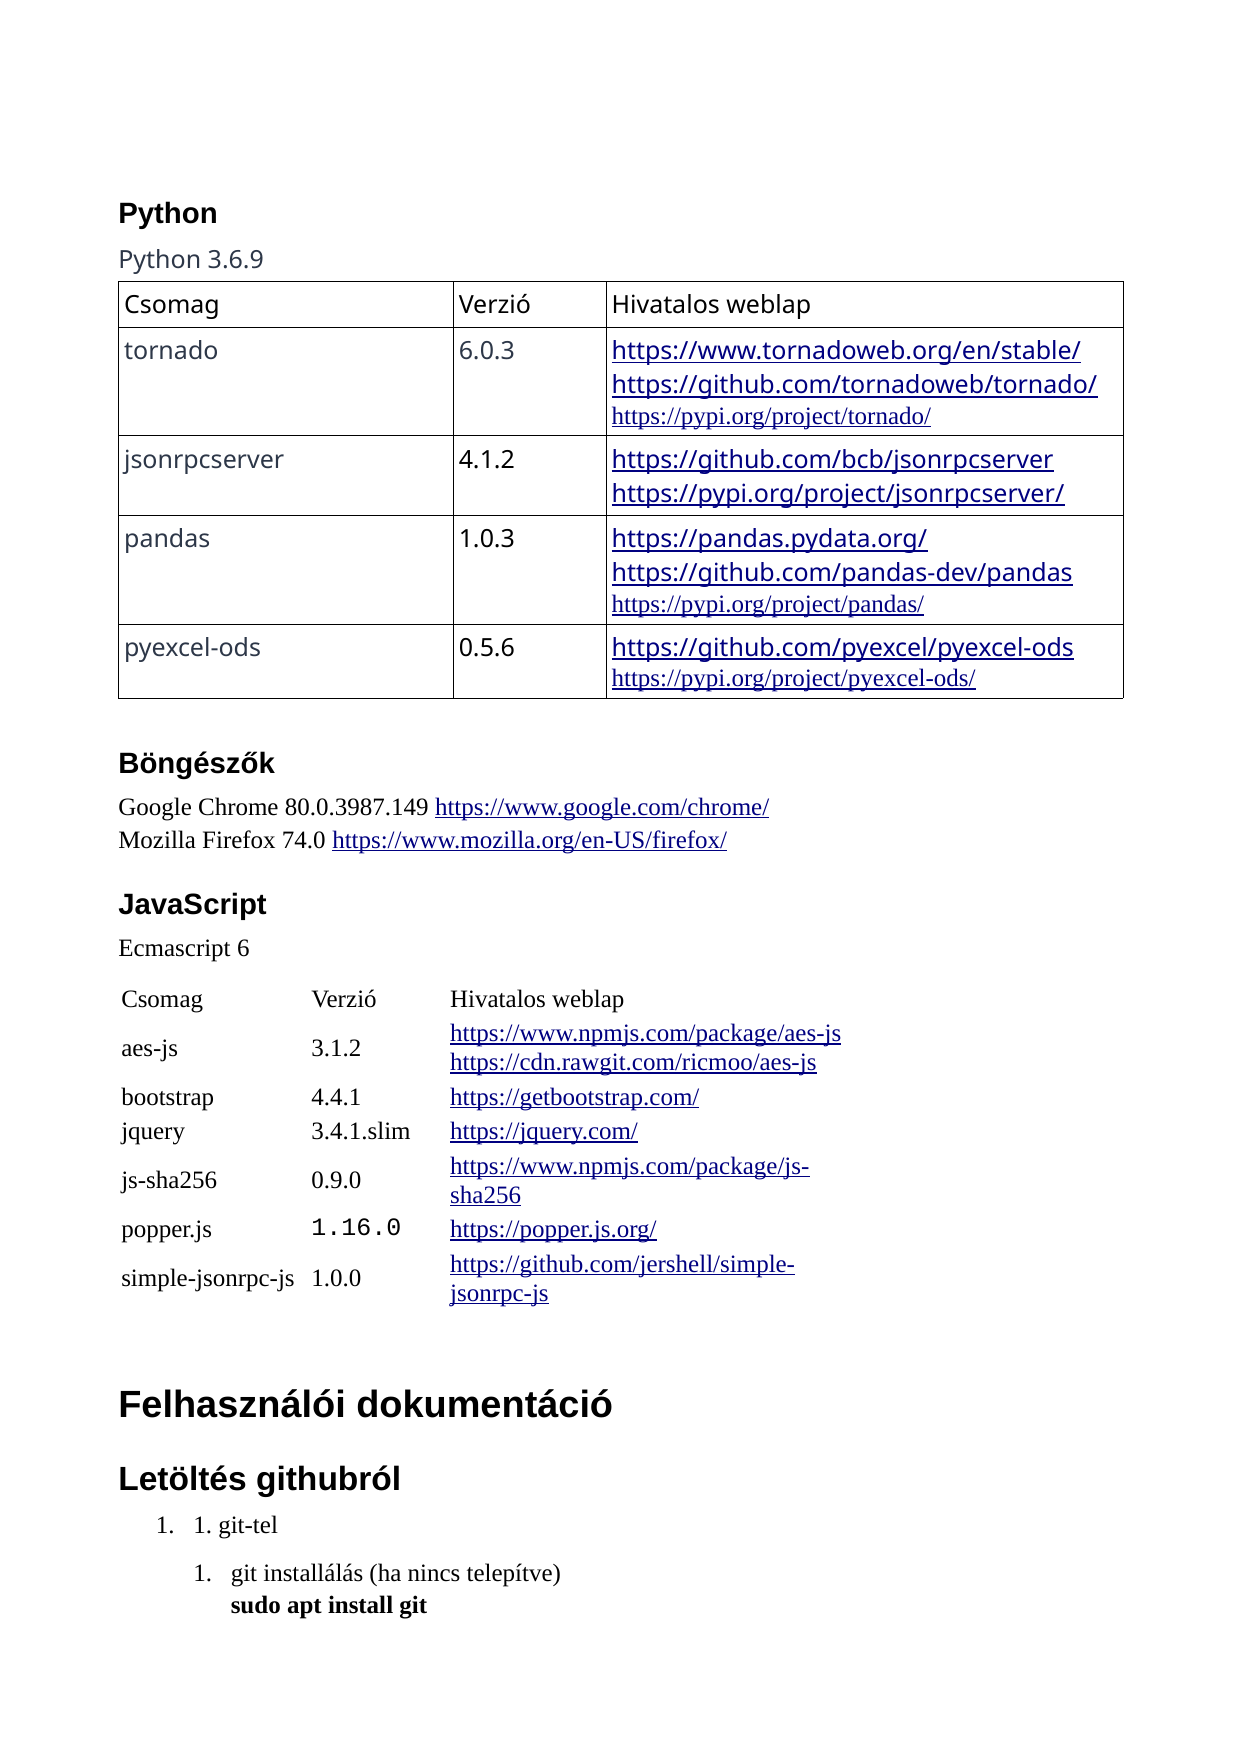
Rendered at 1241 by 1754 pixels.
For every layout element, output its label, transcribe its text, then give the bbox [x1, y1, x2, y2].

subtitle Python [118, 196, 1122, 230]
table_cell 1.16.0 [308, 1211, 447, 1246]
table_header Csomag [119, 282, 453, 327]
table_cell https://www.npmjs.com/package/js-sha256 [447, 1148, 876, 1211]
text Ecmascript 6 [118, 933, 1122, 962]
list git installálás (ha nincs telepítve) sudo apt install git [193, 1558, 1122, 1619]
table_cell 4.1.2 [454, 436, 606, 515]
table_header Csomag [118, 981, 308, 1016]
table_cell https://popper.js.org/ [447, 1211, 876, 1246]
table_cell https://pandas.pydata.org/ https://github.com/pandas-dev/pandas https://pypi.org/project/pandas/ [607, 516, 1123, 623]
table_cell 1.0.3 [454, 516, 606, 623]
table_cell 1.0.0 [308, 1246, 447, 1309]
text Python 3.6.9 [118, 242, 1122, 276]
table_cell pyexcel-ods [119, 625, 453, 698]
table_cell https://github.com/jershell/simple-jsonrpc-js [447, 1246, 876, 1309]
table_cell 3.4.1.slim [308, 1114, 447, 1148]
table_cell 4.4.1 [308, 1079, 447, 1113]
table_header Verzió [308, 981, 447, 1016]
table_cell tornado [119, 328, 453, 435]
table_cell aes-js [118, 1016, 308, 1079]
table_header Verzió [454, 282, 606, 327]
table_cell 3.1.2 [308, 1016, 447, 1079]
table_cell https://www.tornadoweb.org/en/stable/ https://github.com/tornadoweb/tornado/ https://pypi.org/project/tornado/ [607, 328, 1123, 435]
text Google Chrome 80.0.3987.149 https://www.google.com/chrome/ Mozilla Firefox 74.0 https://www.mozilla.org/en-US/firefox/ [118, 792, 1122, 854]
table_header Hivatalos weblap [607, 282, 1123, 327]
subtitle JavaScript [118, 887, 1122, 921]
table_cell pandas [119, 516, 453, 623]
table_cell 0.5.6 [454, 625, 606, 698]
table_cell bootstrap [118, 1079, 308, 1113]
table_cell https://www.npmjs.com/package/aes-js https://cdn.rawgit.com/ricmoo/aes-js [447, 1016, 876, 1079]
table_cell https://github.com/bcb/jsonrpcserver https://pypi.org/project/jsonrpcserver/ [607, 436, 1123, 515]
table_cell popper.js [118, 1211, 308, 1246]
table_cell https://getbootstrap.com/ [447, 1079, 876, 1113]
list 1. git-tel [156, 1510, 1122, 1539]
table_cell https://jquery.com/ [447, 1114, 876, 1148]
table_header Hivatalos weblap [447, 981, 876, 1016]
table_cell js-sha256 [118, 1148, 308, 1211]
subtitle Letöltés githubról [118, 1459, 1122, 1497]
subtitle Böngészők [118, 746, 1122, 779]
table_cell 0.9.0 [308, 1148, 447, 1211]
table_cell jquery [118, 1114, 308, 1148]
table_cell simple-jsonrpc-js [118, 1246, 308, 1309]
subtitle Felhasználói dokumentáció [118, 1382, 1122, 1426]
table_cell jsonrpcserver [119, 436, 453, 515]
table_cell https://github.com/pyexcel/pyexcel-ods https://pypi.org/project/pyexcel-ods/ [607, 625, 1123, 698]
table_cell 6.0.3 [454, 328, 606, 435]
